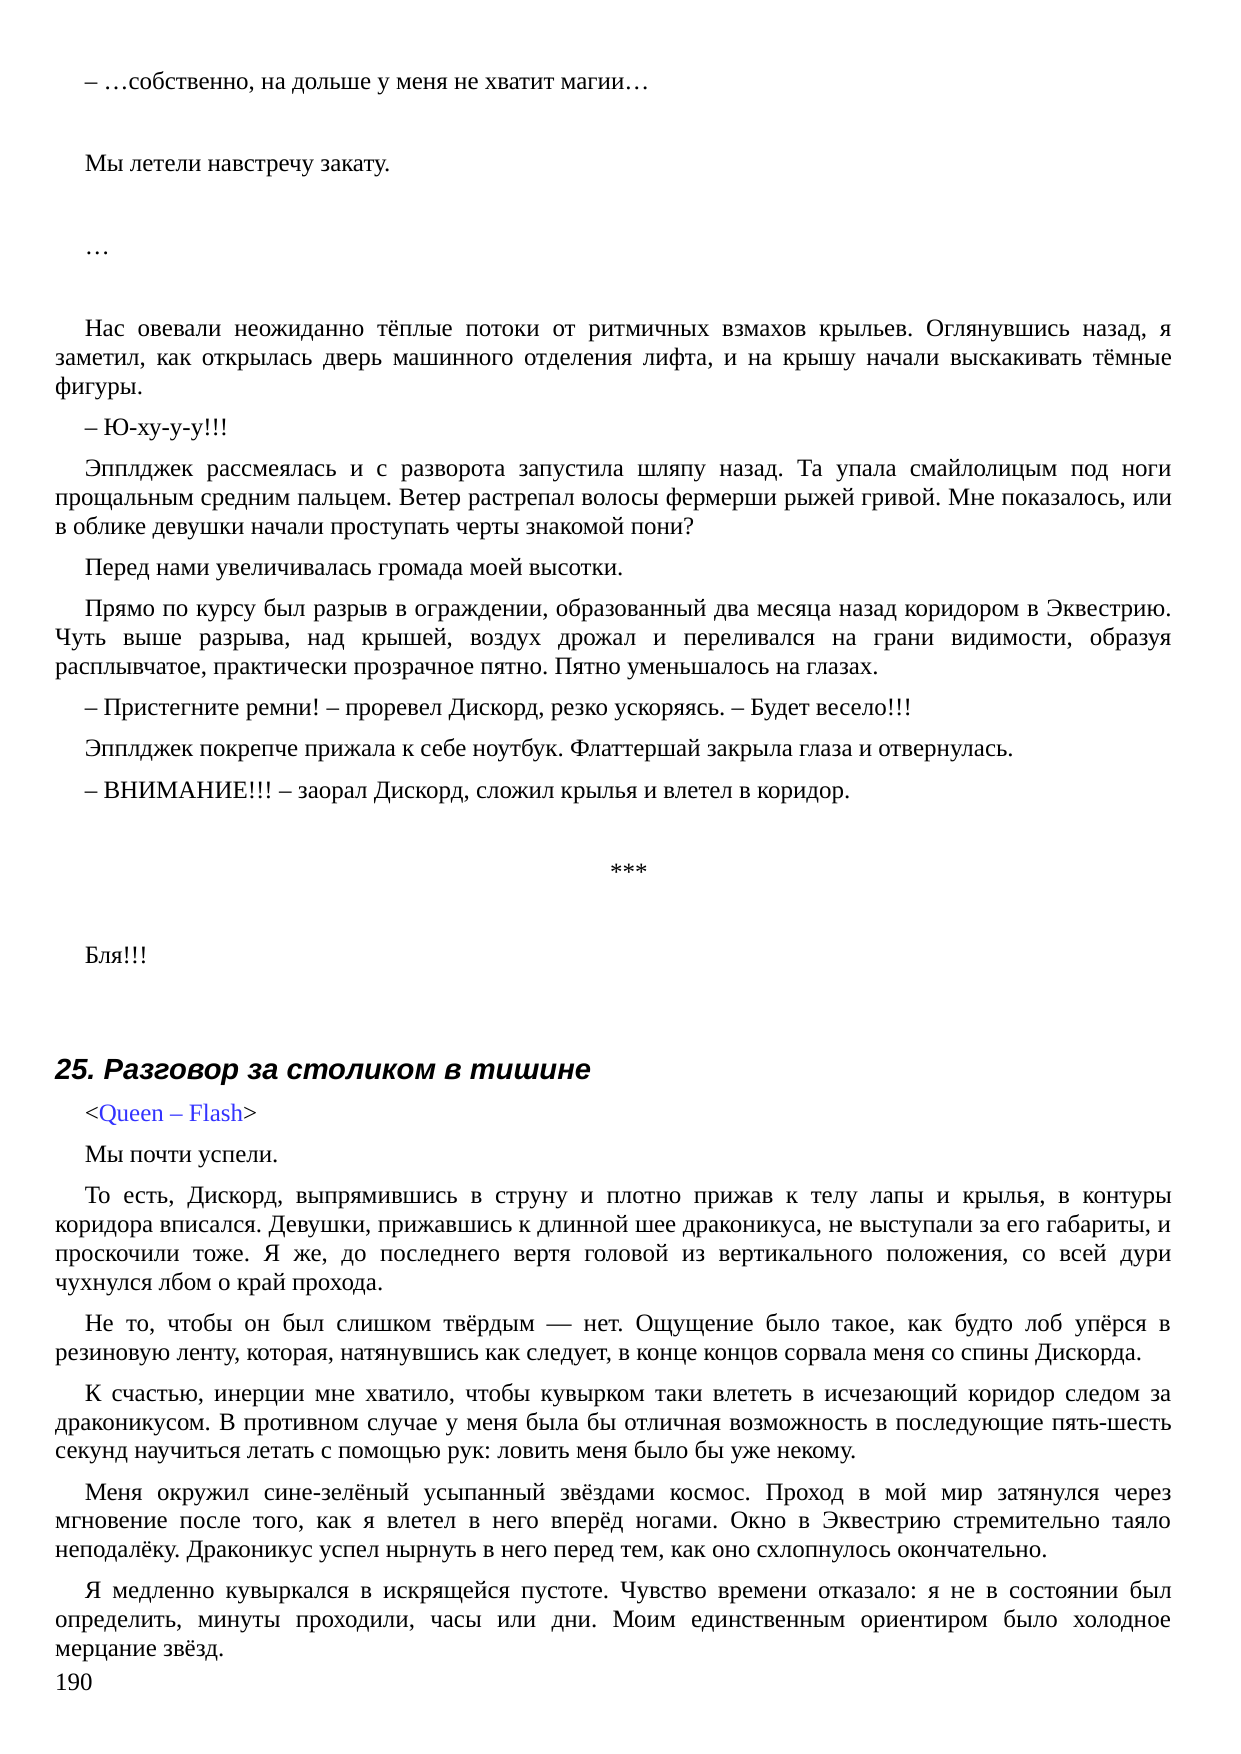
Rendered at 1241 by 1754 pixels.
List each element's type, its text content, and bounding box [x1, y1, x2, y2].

text Прямо по курсу был разрыв в ограждении, образованный два месяца назад коридором в Эквестрию. Чуть выше разрыва, над крышей, воздух дрожал и переливался на грани видимости, образуя расплывчатое, практически прозрачное пятно. Пятно уменьшалось на глазах. [55, 593, 1173, 680]
text *** [55, 857, 1173, 886]
text – ВНИМАНИЕ!!! – заорал Дискорд, сложил крылья и влетел в коридор. [55, 775, 1173, 803]
subtitle 25. Разговор за столиком в тишине [55, 1052, 1173, 1086]
text Мы летели навстречу закату. [55, 148, 1173, 177]
text Перед нами увеличивалась громада моей высотки. [55, 552, 1173, 581]
text … [55, 231, 1173, 260]
text Не то, чтобы он был слишком твёрдым — нет. Ощущение было такое, как будто лоб упёрся в резиновую ленту, которая, натянувшись как следует, в конце концов сорвала меня со спины Дискорда. [55, 1308, 1173, 1366]
text – …собственно, на дольше у меня не хватит магии… [55, 66, 1173, 95]
text То есть, Дискорд, выпрямившись в струну и плотно прижав к телу лапы и крылья, в контуры коридора вписался. Девушки, прижавшись к длинной шее драконикуса, не выступали за его габариты, и проскочили тоже. Я же, до последнего вертя головой из вертикального положения, со всей дури чухнулся лбом о край прохода. [55, 1181, 1173, 1296]
text К счастью, инерции мне хватило, чтобы кувырком таки влететь в исчезающий коридор следом за драконикусом. В противном случае у меня была бы отличная возможность в последующие пять-шесть секунд научиться летать с помощью рук: ловить меня было бы уже некому. [55, 1378, 1173, 1464]
text Меня окружил сине-зелёный усыпанный звёздами космос. Проход в мой мир затянулся через мгновение после того, как я влетел в него вперёд ногами. Окно в Эквестрию стремительно таяло неподалёку. Драконикус успел нырнуть в него перед тем, как оно схлопнулось окончательно. [55, 1477, 1173, 1563]
text <Queen – Flash> [55, 1098, 1173, 1127]
text Нас овевали неожиданно тёплые потоки от ритмичных взмахов крыльев. Оглянувшись назад, я заметил, как открылась дверь машинного отделения лифта, и на крышу начали выскакивать тёмные фигуры. [55, 313, 1173, 400]
text Мы почти успели. [55, 1139, 1173, 1168]
text Эпплджек рассмеялась и с разворота запустила шляпу назад. Та упала смайлолицым под ноги прощальным средним пальцем. Ветер растрепал волосы фермерши рыжей гривой. Мне показалось, или в облике девушки начали проступать черты знакомой пони? [55, 453, 1173, 540]
text – Ю-ху-у-у!!! [55, 412, 1173, 441]
text Я медленно кувыркался в искрящейся пустоте. Чувство времени отказало: я не в состоянии был определить, минуты проходили, часы или дни. Моим единственным ориентиром было холодное мерцание звёзд. [55, 1576, 1173, 1662]
text – Пристегните ремни! – проревел Дискорд, резко ускоряясь. – Будет весело!!! [55, 692, 1173, 721]
text Эпплджек покрепче прижала к себе ноутбук. Флаттершай закрыла глаза и отвернулась. [55, 733, 1173, 762]
text Бля!!! [55, 940, 1173, 968]
